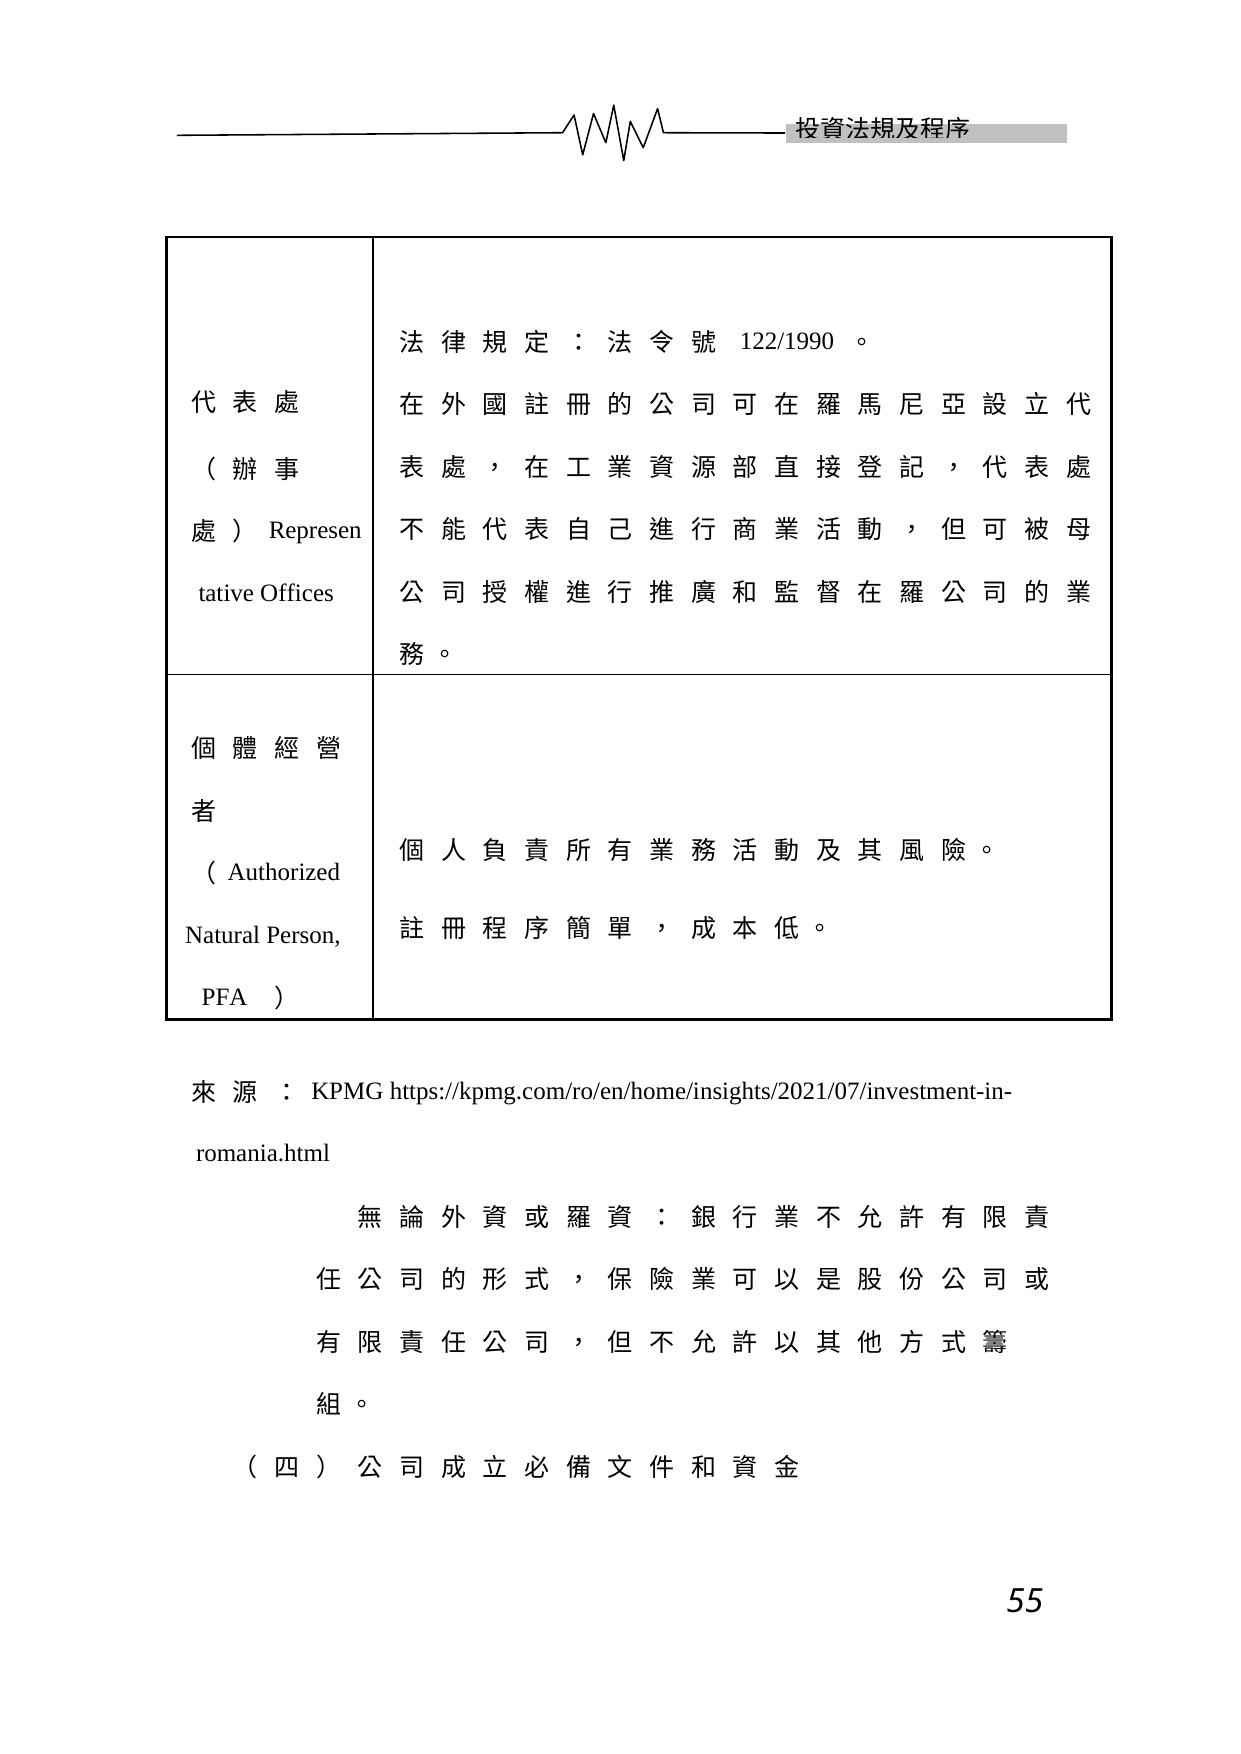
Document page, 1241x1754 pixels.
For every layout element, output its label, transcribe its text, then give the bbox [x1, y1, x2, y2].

text 來源：KPMG https://kpmg.com/ro/en/home/insights/2021/07/investment-in-romania.html [183, 1049, 1058, 1174]
text （四）公司成立必備文件和資金 [207, 1424, 1058, 1486]
table_cell 法律規定：法令號122/1990。 在外國註冊的公司可在羅馬尼亞設立代表處，在工業資源部直接登記，代表處不能代表自己進行商業活動，但可被母公司授權進行推廣和監督在羅公司的業務。 [374, 238, 1110, 674]
table_cell 代表處 （辦事處）Representative Offices [168, 238, 372, 674]
table_cell 個體經營者（Authorized Natural Person, PFA） [168, 675, 372, 1017]
text 無論外資或羅資：銀行業不允許有限責任公司的形式，保險業可以是股份公司或有限責任公司，但不允許以其他方式籌組。 [281, 1174, 1058, 1424]
table_cell 個人負責所有業務活動及其風險。 註冊程序簡單，成本低。 [374, 675, 1110, 1017]
